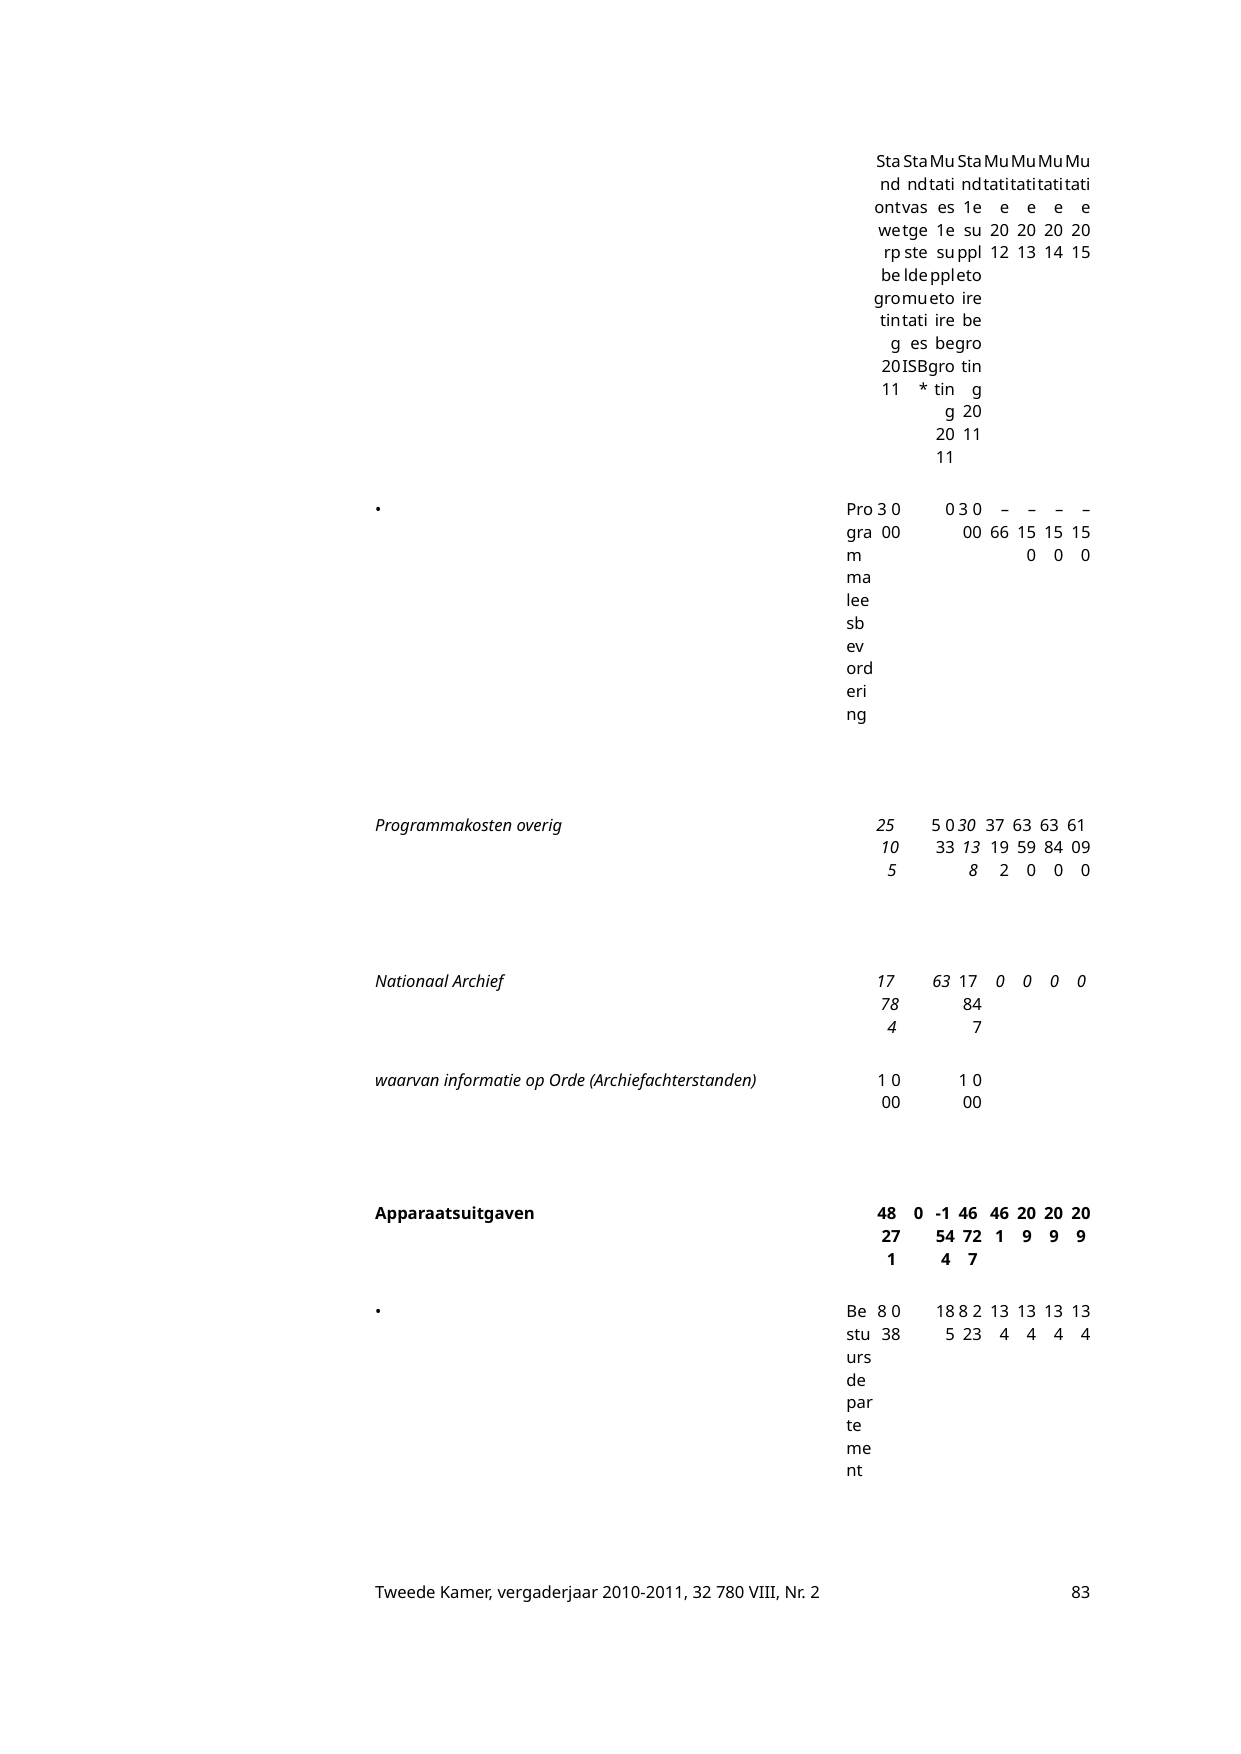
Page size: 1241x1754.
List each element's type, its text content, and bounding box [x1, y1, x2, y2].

table_cell 1 000 [873, 1068, 900, 1143]
table_cell [900, 1068, 927, 1143]
table_cell 37 192 [982, 814, 1009, 912]
table_header Mutatie 2013 [1009, 150, 1036, 498]
table_cell [982, 912, 1009, 970]
table_cell 209 [1063, 1202, 1090, 1300]
table_cell 0 [1009, 970, 1036, 1068]
table_cell 61 090 [1063, 814, 1090, 912]
table_cell [900, 970, 927, 1068]
table_cell 0 [928, 498, 954, 755]
table_header Mutatie 2012 [982, 150, 1009, 498]
table_cell Nationaal Archief [375, 970, 873, 1068]
table_cell [846, 912, 873, 970]
table_cell Bestuursdepartement [846, 1300, 873, 1512]
table_cell [846, 755, 873, 813]
table_cell 134 [1009, 1300, 1036, 1512]
table_cell – 150 [1009, 498, 1036, 755]
table_cell [375, 755, 846, 813]
table_cell [928, 1068, 954, 1143]
table_cell [873, 1144, 900, 1202]
table_cell [900, 814, 927, 912]
table_cell [982, 1068, 1009, 1143]
table_cell [928, 1144, 954, 1202]
table_header Stand vastgestelde mutaties ISB* [900, 150, 927, 498]
table_cell 461 [982, 1202, 1009, 1300]
table_cell [928, 912, 954, 970]
table_cell [1036, 755, 1063, 813]
table_cell 185 [928, 1300, 954, 1512]
table_cell – 150 [1036, 498, 1063, 755]
table_cell Programma leesbevordering [846, 498, 873, 755]
table_cell [873, 755, 900, 813]
table_cell 1 000 [955, 1068, 982, 1143]
table_cell [900, 912, 927, 970]
table_cell • [375, 1300, 846, 1512]
table_cell 0 [900, 1202, 927, 1300]
table_cell [900, 498, 927, 755]
table_cell [1009, 1068, 1036, 1143]
table_cell [955, 912, 982, 970]
table_cell 63 [928, 970, 954, 1068]
table_cell 25 105 [873, 814, 900, 912]
table_header Mutaties 1e suppletoire begroting 2011 [928, 150, 954, 498]
table_cell [1009, 1144, 1036, 1202]
table_header [846, 150, 873, 498]
table_cell [1009, 912, 1036, 970]
table_cell [900, 1300, 927, 1512]
table_cell 134 [1063, 1300, 1090, 1512]
table_cell [1063, 755, 1090, 813]
table_cell [982, 1144, 1009, 1202]
table_cell [955, 1144, 982, 1202]
table_cell [375, 1144, 846, 1202]
table_cell 63 840 [1036, 814, 1063, 912]
table_cell [1036, 1068, 1063, 1143]
table_cell [900, 1144, 927, 1202]
table_header Mutatie 2014 [1036, 150, 1063, 498]
table_cell [900, 755, 927, 813]
table_cell [1009, 755, 1036, 813]
table_cell 48 271 [873, 1202, 900, 1300]
table_cell Programmakosten overig [375, 814, 873, 912]
table_cell 0 [1036, 970, 1063, 1068]
table_cell [1036, 912, 1063, 970]
table_cell 209 [1009, 1202, 1036, 1300]
table_cell 209 [1036, 1202, 1063, 1300]
table_cell [1063, 1144, 1090, 1202]
table_cell 17 847 [955, 970, 982, 1068]
table_cell [1063, 912, 1090, 970]
table_cell 30 138 [955, 814, 982, 912]
table_cell • [375, 498, 846, 755]
table_cell -1 544 [928, 1202, 954, 1300]
table_cell 134 [982, 1300, 1009, 1512]
table_cell Apparaatsuitgaven [375, 1202, 873, 1300]
table_cell 3 000 [955, 498, 982, 755]
table_cell [375, 912, 846, 970]
table_cell [846, 1144, 873, 1202]
table_cell 5 033 [928, 814, 954, 912]
table_header Stand ontwerp begroting 2011 [873, 150, 900, 498]
table_cell 17 784 [873, 970, 900, 1068]
table_cell [928, 755, 954, 813]
table_cell 134 [1036, 1300, 1063, 1512]
table_header [375, 150, 846, 498]
table_cell 0 [982, 970, 1009, 1068]
table_cell 63 590 [1009, 814, 1036, 912]
table_cell [955, 755, 982, 813]
table_header Mutatie 2015 [1063, 150, 1090, 498]
table_cell 8 038 [873, 1300, 900, 1512]
table_cell [1036, 1144, 1063, 1202]
table_cell [873, 912, 900, 970]
table_cell [1063, 1068, 1090, 1143]
table_cell [982, 755, 1009, 813]
table_cell 3 000 [873, 498, 900, 755]
table_cell 46 727 [955, 1202, 982, 1300]
table_cell – 150 [1063, 498, 1090, 755]
table_cell – 66 [982, 498, 1009, 755]
table_header Stand 1e suppletoire begroting 2011 [955, 150, 982, 498]
table_cell waarvan informatie op Orde (Archiefachterstanden) [375, 1068, 873, 1143]
table_cell 0 [1063, 970, 1090, 1068]
table_cell 8 223 [955, 1300, 982, 1512]
